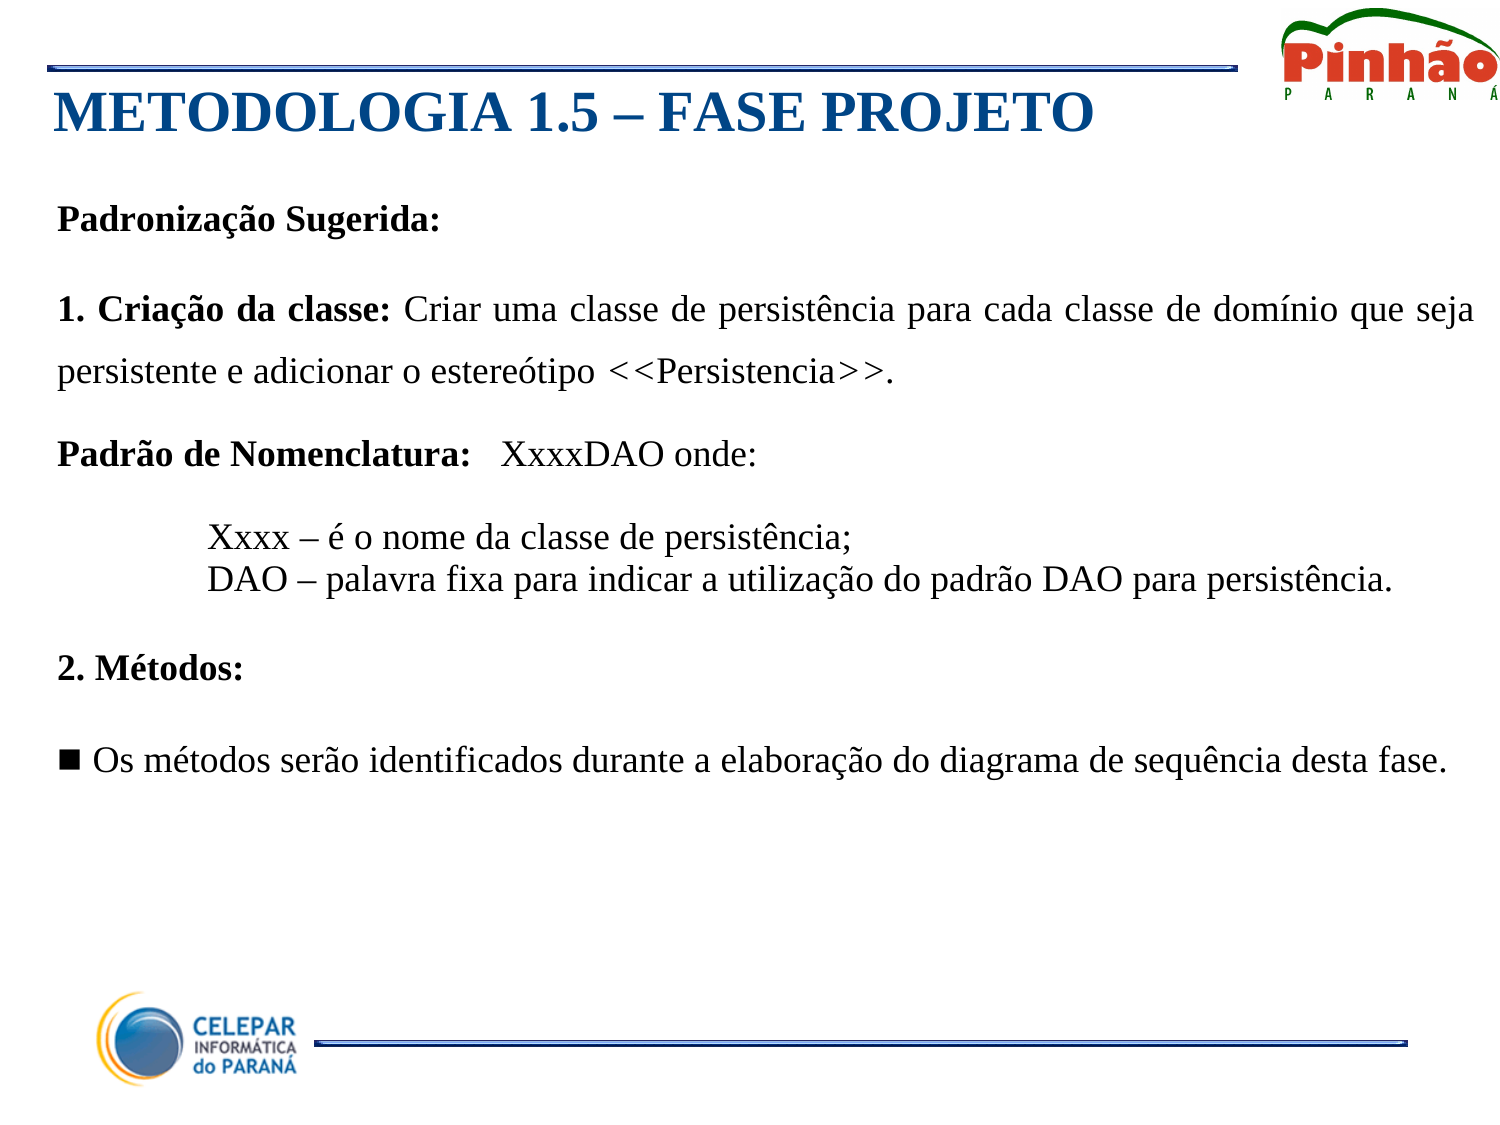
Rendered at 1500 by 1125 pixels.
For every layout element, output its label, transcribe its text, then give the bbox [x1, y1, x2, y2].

picture [1281, 8, 1500, 100]
text_box METODOLOGIA 1.5 – FASE PROJETO [53, 79, 1097, 156]
text_box Padronização Sugerida: 1. Criação da classe: Criar uma classe de persistência para cada classe de domínio que seja persistente e adicionar o estereótipo <<Persistencia>>. Padrão de Nomenclatura: XxxxDAO onde: Xxxx – é o nome da classe de persistência; DAO – palavra fixa para indicar a utilização do padrão DAO para persistência. 2. Métodos: ■ Os métodos serão identificados durante a elaboração do diagrama de sequência desta fase. [57, 177, 1477, 1125]
